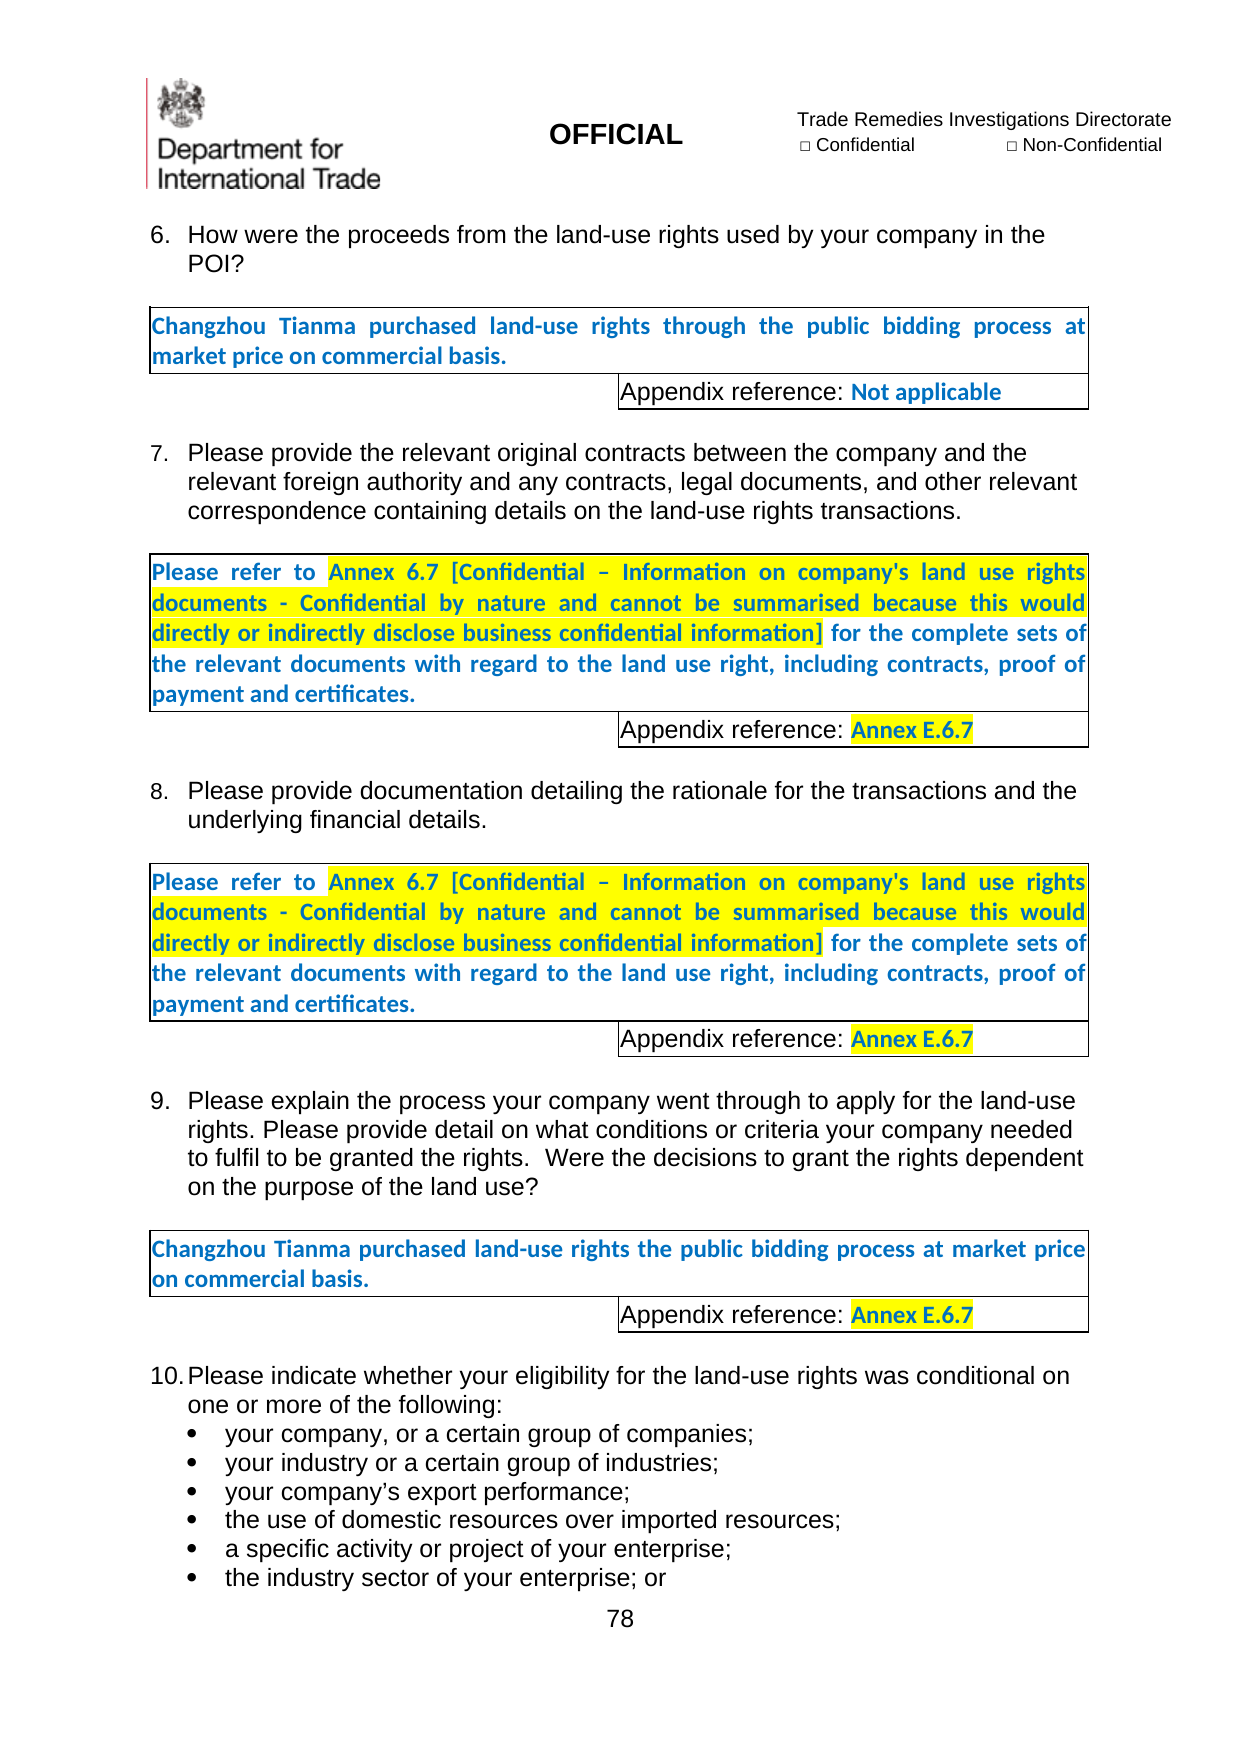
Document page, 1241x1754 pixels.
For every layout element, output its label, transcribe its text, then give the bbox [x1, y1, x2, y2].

table_cell [150, 1297, 618, 1331]
list the use of domestic resources over imported resources; [187, 1505, 1090, 1534]
table_header Changzhou Tianma purchased land-use rights the public bidding process at market price on commercial basis. [151, 1231, 1088, 1296]
list a specific activity or project of your enterprise; [187, 1534, 1090, 1563]
table_cell [150, 1022, 618, 1056]
list your company’s export performance; [187, 1476, 1090, 1505]
table_cell [150, 374, 618, 408]
list Please explain the process your company went through to apply for the land-use rights. Please provide detail on what conditions or criteria your company needed to fulfil to be granted the rights. Were the decisions to grant the rights dependent on the purpose of the land use? [150, 1086, 1090, 1201]
table_cell Appendix reference: Not applicable [619, 374, 1088, 408]
table_cell Appendix reference: Annex E.6.7 [619, 712, 1088, 746]
table_cell [150, 712, 618, 746]
list Please indicate whether your eligibility for the land-use rights was conditional on one or more of the following: [150, 1361, 1090, 1419]
table_header Changzhou Tianma purchased land-use rights through the public bidding process at market price on commercial basis. [151, 308, 1088, 372]
table_cell Appendix reference: Annex E.6.7 [619, 1297, 1088, 1331]
list Please provide documentation detailing the rationale for the transactions and the underlying financial details. [150, 776, 1090, 834]
list How were the proceeds from the land-use rights used by your company in the POI? [150, 220, 1090, 278]
list your company, or a certain group of companies; [187, 1419, 1090, 1448]
table_cell Appendix reference: Annex E.6.7 [619, 1022, 1088, 1056]
table_header Please refer to Annex 6.7 [Confidential – Information on company's land use rights documents - Confidential by nature and cannot be summarised because this would directly or indirectly disclose business confidential information] for the complete sets of the relevant documents with regard to the land use right, including contracts, proof of payment and certificates. [151, 555, 1088, 711]
list your industry or a certain group of industries; [187, 1448, 1090, 1476]
list the industry sector of your enterprise; or [187, 1563, 1090, 1592]
list Please provide the relevant original contracts between the company and the relevant foreign authority and any contracts, legal documents, and other relevant correspondence containing details on the land-use rights transactions. [150, 438, 1090, 524]
table_header Please refer to Annex 6.7 [Confidential – Information on company's land use rights documents - Confidential by nature and cannot be summarised because this would directly or indirectly disclose business confidential information] for the complete sets of the relevant documents with regard to the land use right, including contracts, proof of payment and certificates. [151, 864, 1088, 1020]
